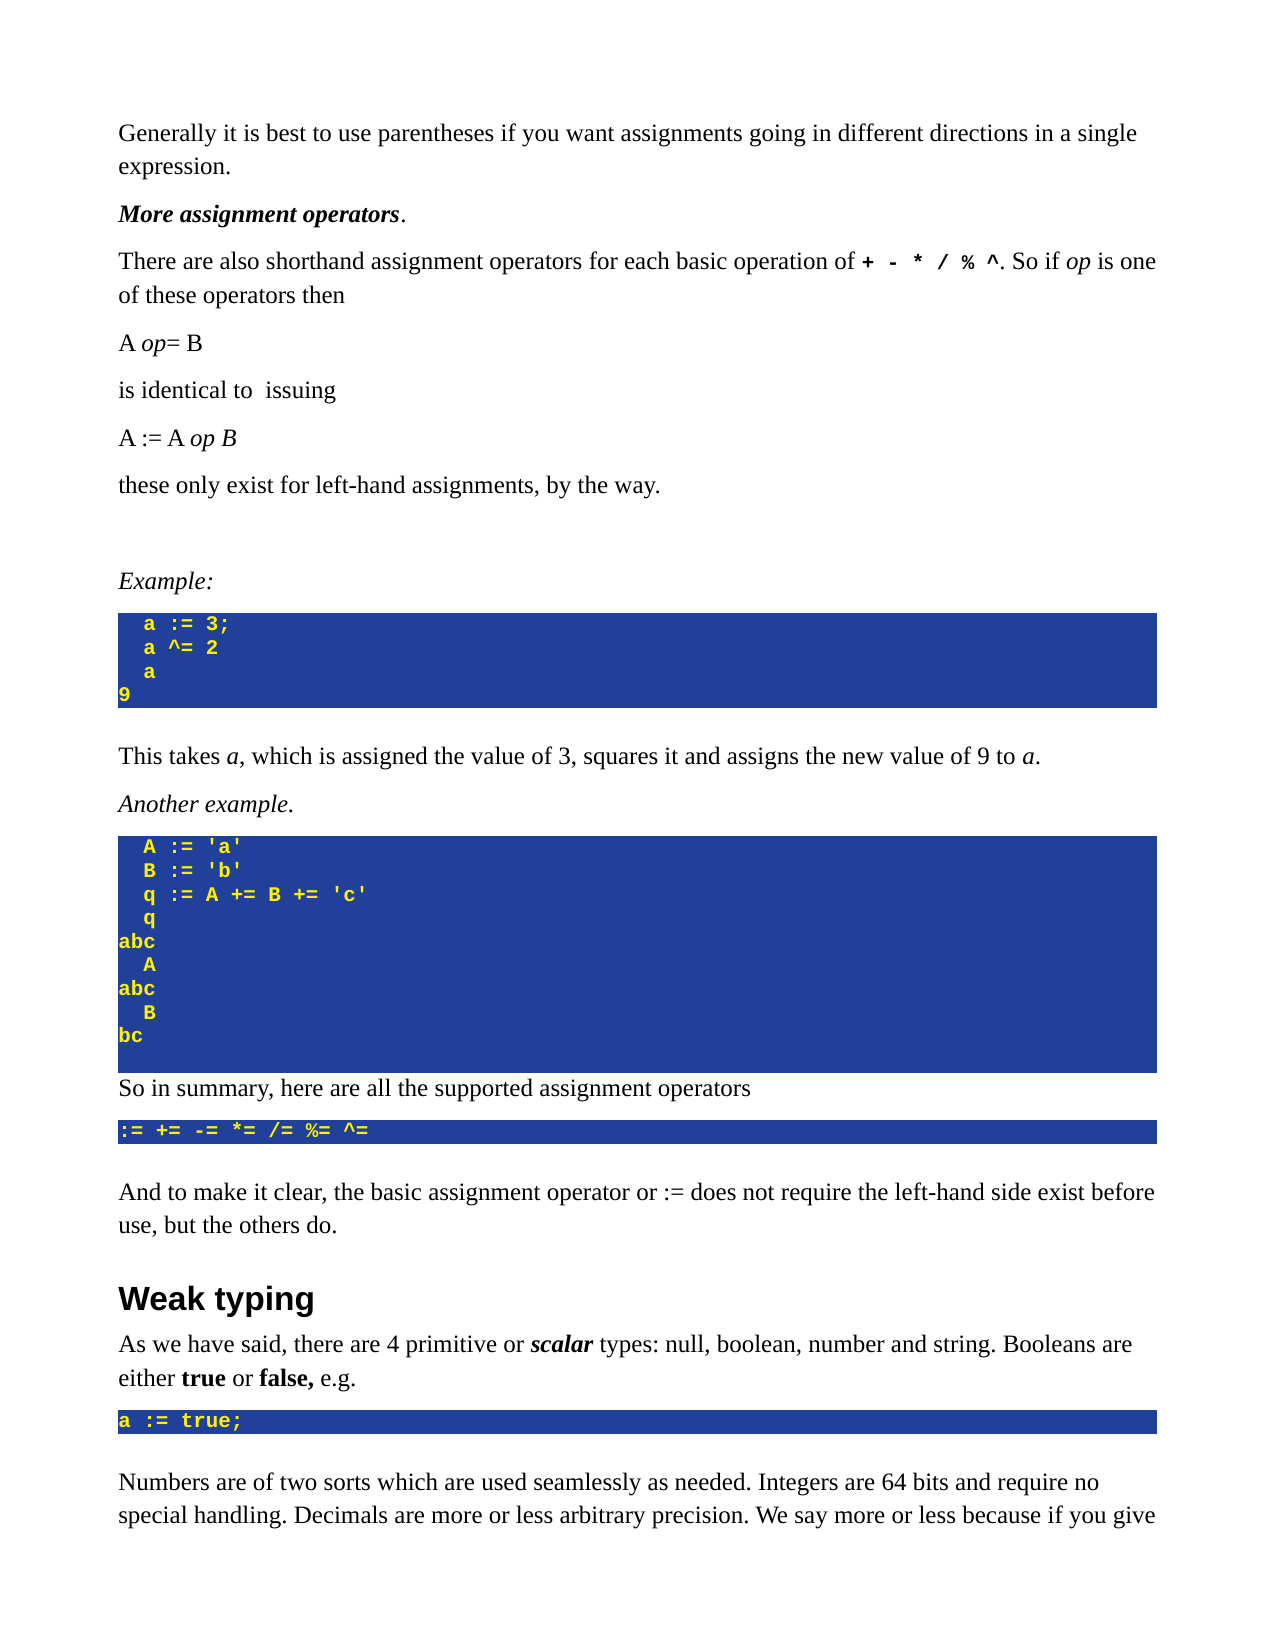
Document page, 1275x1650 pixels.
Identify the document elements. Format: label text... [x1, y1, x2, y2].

text B := 'b' [118, 860, 1157, 883]
text As we have said, there are 4 primitive or scalar types: null, boolean, number and string. Booleans are either true or false, e.g. [118, 1329, 1157, 1391]
text abc [118, 931, 1157, 954]
text This takes a, which is assigned the value of 3, squares it and assigns the new value of 9 to a. [118, 708, 1157, 770]
text There are also shorthand assignment operators for each basic operation of + - * / % ^. So if op is one of these operators then [118, 246, 1157, 309]
subtitle Weak typing [118, 1278, 1157, 1317]
text A [118, 954, 1157, 978]
text := += -= *= /= %= ^= [118, 1120, 1157, 1144]
text q := A += B += 'c' [118, 883, 1157, 907]
text Another example. [118, 789, 1157, 817]
text a := true; [118, 1410, 1157, 1434]
text a := 3; [118, 613, 1157, 637]
text Numbers are of two sorts which are used seamlessly as needed. Integers are 64 bits and require no special handling. Decimals are more or less arbitrary precision. We say more or less because if you give [118, 1434, 1157, 1529]
text More assignment operators. [118, 199, 1157, 227]
text bc [118, 1025, 1157, 1049]
text B [118, 1002, 1157, 1025]
text abc [118, 978, 1157, 1002]
text Example: [118, 566, 1157, 594]
text q [118, 907, 1157, 931]
text Generally it is best to use parentheses if you want assignments going in different directions in a single expression. [118, 118, 1157, 180]
text 9 [118, 684, 1157, 708]
text a [118, 661, 1157, 684]
text A op= B [118, 328, 1157, 357]
text is identical to issuing [118, 375, 1157, 404]
text A := A op B [118, 423, 1157, 452]
text A := 'a' [118, 836, 1157, 860]
text a ^= 2 [118, 637, 1157, 661]
text And to make it clear, the basic assignment operator or := does not require the left-hand side exist before use, but the others do. [118, 1144, 1157, 1239]
text So in summary, here are all the supported assignment operators [118, 1073, 1157, 1101]
text these only exist for left-hand assignments, by the way. [118, 471, 1157, 499]
